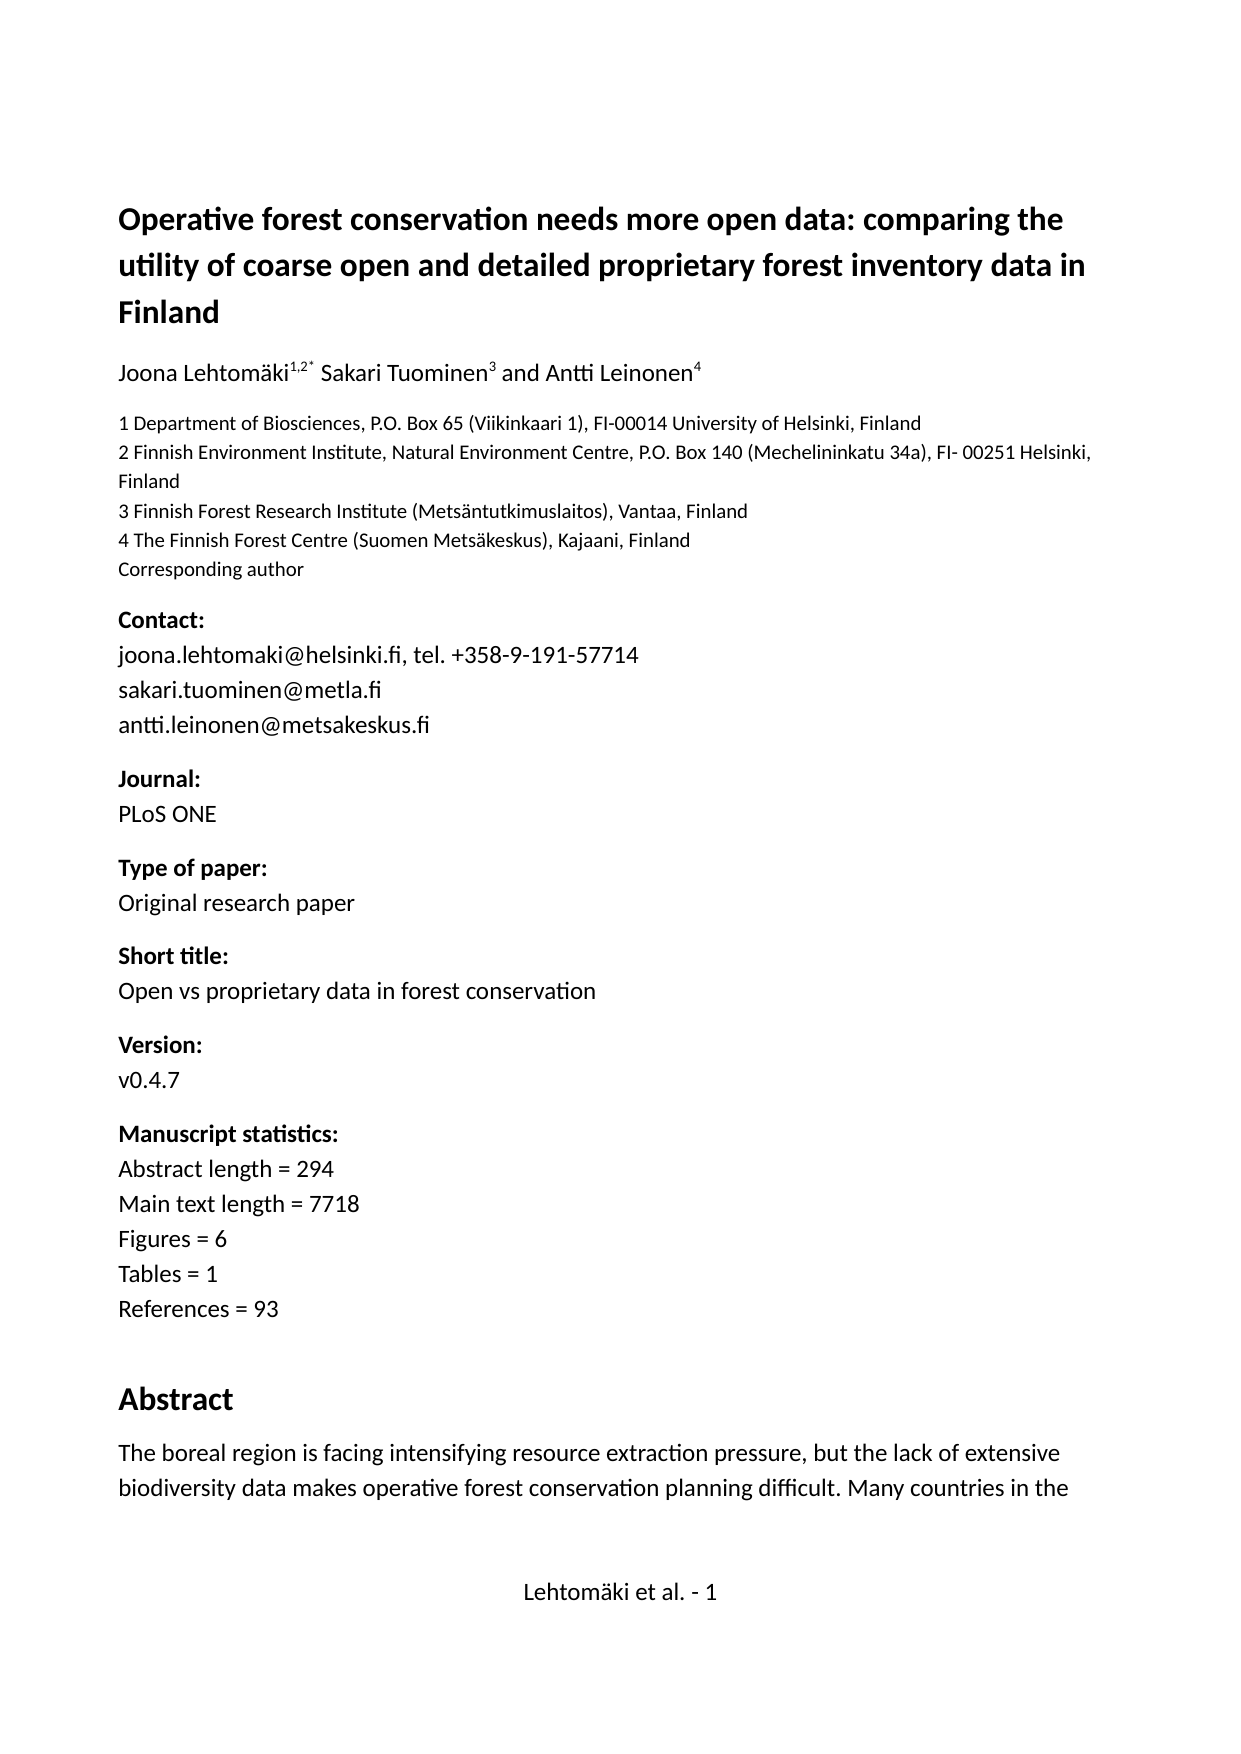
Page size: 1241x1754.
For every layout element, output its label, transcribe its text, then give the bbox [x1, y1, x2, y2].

text Short title: Open vs proprietary data in forest conservation [118, 940, 1122, 1006]
text Joona Lehtomäki1,2* Sakari Tuominen3 and Antti Leinonen4 [118, 357, 1122, 387]
text Manuscript statistics: Abstract length = 294 Main text length = 7718 Figures = 6 Tables = 1 References = 93 [118, 1118, 1122, 1323]
text 1 Department of Biosciences, P.O. Box 65 (Viikinkaari 1), FI-00014 University of Helsinki, Finland 2 Finnish Environment Institute, Natural Environment Centre, P.O. Box 140 (Mechelininkatu 34a), FI- 00251 Helsinki, Finland 3 Finnish Forest Research Institute (Metsäntutkimuslaitos), Vantaa, Finland 4 The Finnish Forest Centre (Suomen Metsäkeskus), Kajaani, Finland Corresponding author [118, 410, 1122, 582]
text Type of paper: Original research paper [118, 852, 1122, 917]
text Journal: PLoS ONE [118, 763, 1122, 828]
text Version: v0.4.7 [118, 1029, 1122, 1095]
text Contact: joona.lehtomaki@helsinki.fi, tel. +358-9-191-57714 sakari.tuominen@metla.fi antti.leinonen@metsakeskus.fi [118, 604, 1122, 740]
text The boreal region is facing intensifying resource extraction pressure, but the lack of extensive biodiversity data makes operative forest conservation planning difficult. Many countries in the [118, 1437, 1122, 1503]
subtitle Abstract [118, 1378, 1122, 1419]
subtitle Operative forest conservation needs more open data: comparing the utility of coarse open and detailed proprietary forest inventory data in Finland [118, 198, 1122, 332]
